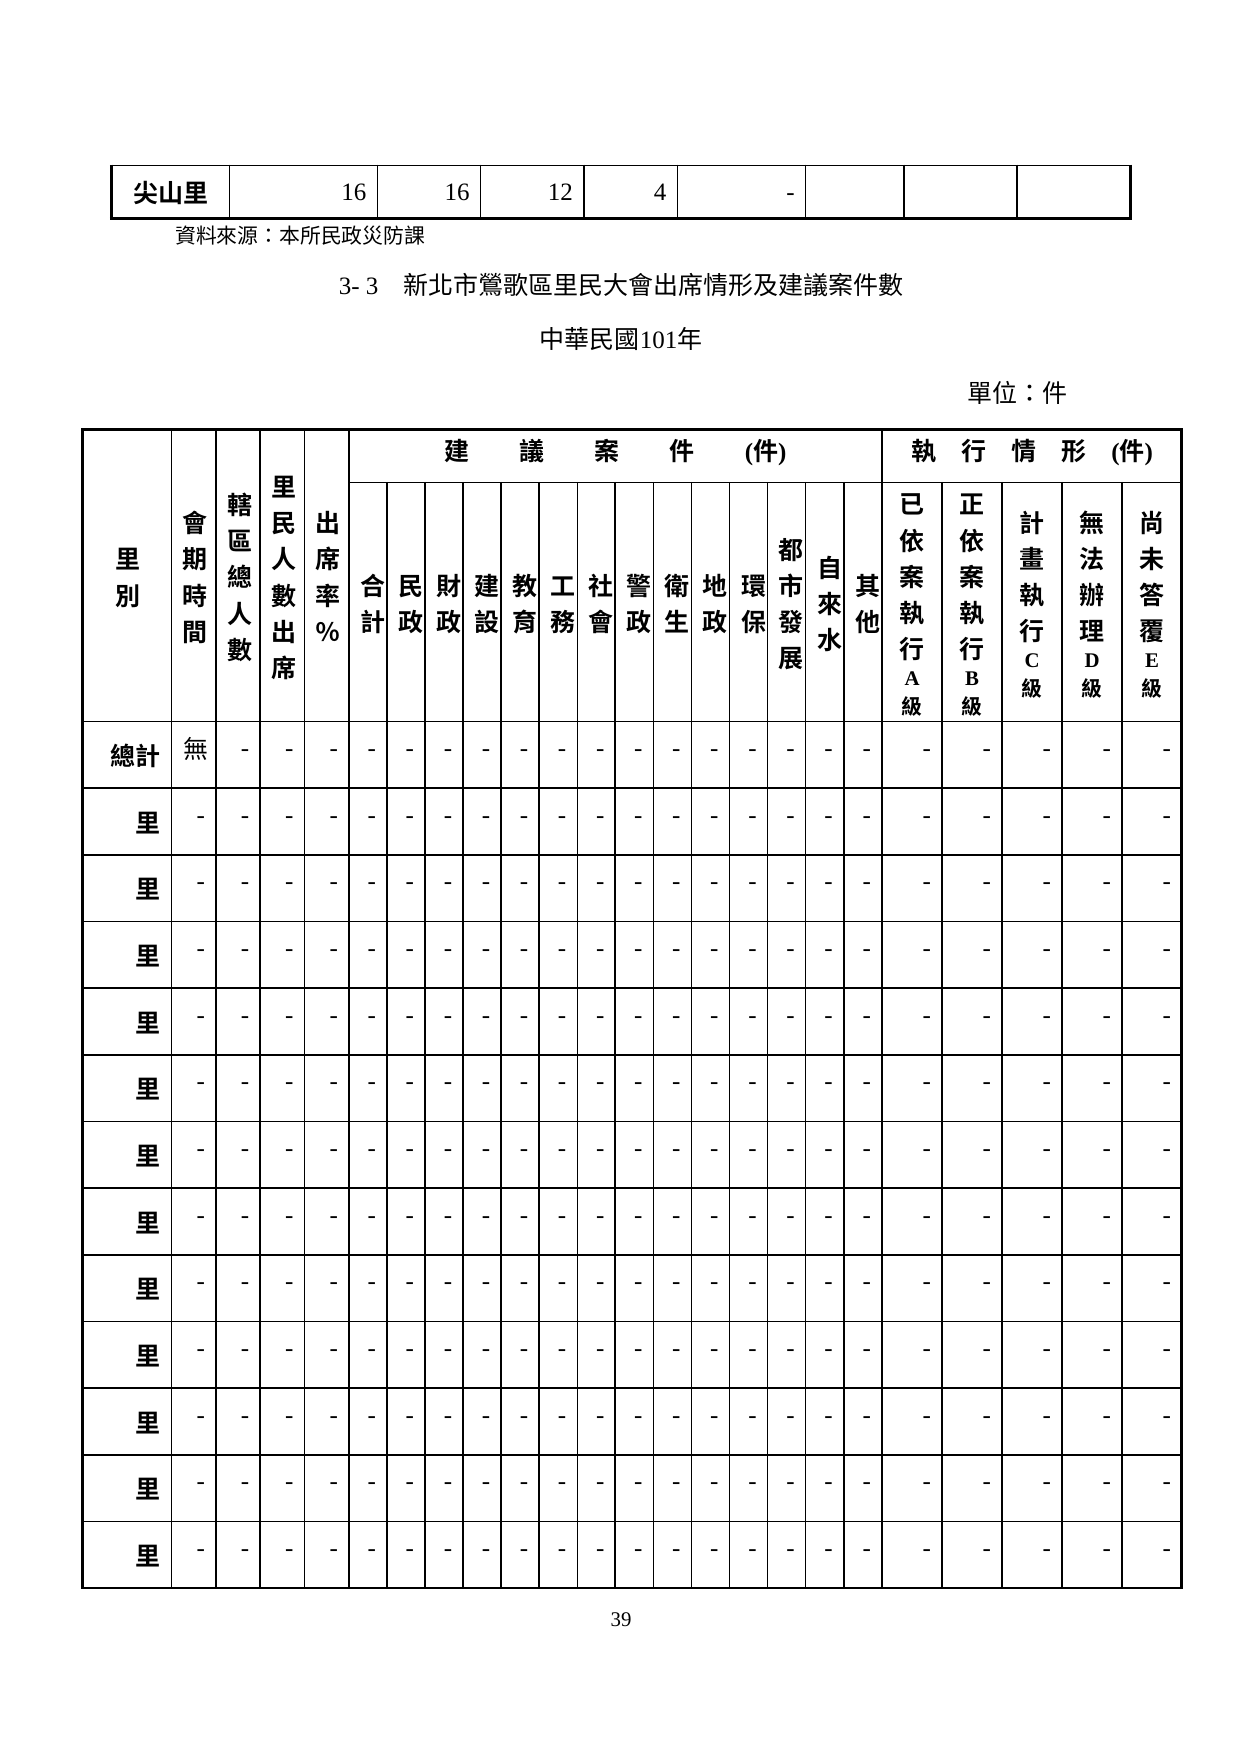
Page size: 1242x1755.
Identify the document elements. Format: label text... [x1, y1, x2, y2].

table_cell - [217, 1322, 259, 1387]
table_cell - [654, 722, 691, 787]
table_cell - [1123, 1122, 1180, 1187]
table_cell - [845, 1256, 881, 1321]
table_cell - [768, 856, 805, 921]
table_cell 財政 [426, 483, 462, 721]
table_cell - [540, 922, 577, 987]
table_cell - [845, 1389, 881, 1454]
table_cell - [426, 989, 462, 1054]
table_cell - [943, 1322, 1001, 1387]
table_cell - [943, 1256, 1001, 1321]
table_cell - [654, 989, 691, 1054]
table_cell - [261, 789, 304, 854]
table_cell - [1123, 1056, 1180, 1121]
table_cell 無法辦理 D級 [1063, 483, 1121, 721]
table_cell - [1123, 789, 1180, 854]
table_cell 民政 [388, 483, 424, 721]
table_cell - [730, 1189, 767, 1254]
table_cell - [578, 1056, 614, 1121]
table_cell - [692, 1522, 729, 1587]
table_cell - [943, 1122, 1001, 1187]
table_cell - [172, 1256, 215, 1321]
table_cell - [616, 1189, 653, 1254]
table_cell - [388, 789, 424, 854]
table_cell - [845, 1189, 881, 1254]
table_cell - [426, 1056, 462, 1121]
table_cell - [1003, 1389, 1061, 1454]
table_cell - [943, 1456, 1001, 1521]
table_cell - [1123, 1522, 1180, 1587]
table_cell - [806, 1389, 843, 1454]
table_cell - [768, 922, 805, 987]
table_cell - [943, 1056, 1001, 1121]
table_cell - [502, 1389, 538, 1454]
table_cell - [943, 856, 1001, 921]
table_cell - [464, 1256, 500, 1321]
table_cell - [806, 1456, 843, 1521]
table_cell 里 [84, 1456, 171, 1521]
table_cell - [943, 1389, 1001, 1454]
table_cell - [464, 922, 500, 987]
table_cell - [172, 856, 215, 921]
table_cell - [578, 1256, 614, 1321]
table_cell - [502, 1189, 538, 1254]
table_cell - [261, 989, 304, 1054]
table_cell - [1063, 1056, 1121, 1121]
table_cell - [730, 1256, 767, 1321]
table_cell - [464, 1456, 500, 1521]
table_cell - [806, 1122, 843, 1187]
table_cell - [305, 1189, 348, 1254]
table_cell - [388, 1056, 424, 1121]
table_cell - [1063, 1522, 1121, 1587]
table_cell - [502, 1322, 538, 1387]
table_cell 16 [378, 166, 480, 217]
table_cell - [768, 1389, 805, 1454]
table_cell - [806, 1522, 843, 1587]
table_cell - [426, 722, 462, 787]
table_cell - [261, 1056, 304, 1121]
table_cell - [806, 989, 843, 1054]
table_cell - [1003, 1322, 1061, 1387]
table_cell - [464, 1322, 500, 1387]
table_cell - [502, 1122, 538, 1187]
table_cell 已依案執行 A級 [883, 483, 941, 721]
table_cell - [464, 1189, 500, 1254]
table_cell [806, 166, 903, 217]
table_cell - [261, 1189, 304, 1254]
table_cell - [1003, 722, 1061, 787]
table_cell - [730, 722, 767, 787]
table_header 里民人數出席 [261, 431, 304, 721]
table_cell - [172, 1389, 215, 1454]
table_cell - [464, 1389, 500, 1454]
table_cell - [502, 1456, 538, 1521]
table_cell 合計 [350, 483, 386, 721]
table_cell - [261, 1122, 304, 1187]
table_cell - [388, 1522, 424, 1587]
table_cell 建設 [464, 483, 500, 721]
table_cell - [261, 1456, 304, 1521]
table_cell - [845, 722, 881, 787]
table_header 轄區總人數 [217, 431, 259, 721]
table_cell - [1123, 1189, 1180, 1254]
table_cell - [692, 922, 729, 987]
table_cell - [654, 1522, 691, 1587]
table_cell - [616, 1256, 653, 1321]
table_cell - [172, 989, 215, 1054]
table_cell 里 [84, 1389, 171, 1454]
table_cell - [350, 922, 386, 987]
table_cell - [350, 1256, 386, 1321]
table_cell - [540, 1389, 577, 1454]
table_cell - [540, 789, 577, 854]
table_cell - [540, 989, 577, 1054]
table_cell - [883, 856, 941, 921]
table_cell - [943, 722, 1001, 787]
table_cell - [616, 922, 653, 987]
table_cell - [883, 1056, 941, 1121]
table_cell - [883, 1389, 941, 1454]
table_cell - [883, 1522, 941, 1587]
table_header 建 議 案 件 (件) [350, 431, 881, 482]
table_cell - [502, 789, 538, 854]
table_cell - [388, 922, 424, 987]
table_cell - [217, 1056, 259, 1121]
table_cell - [305, 1456, 348, 1521]
table_cell - [692, 722, 729, 787]
table_cell - [1003, 1256, 1061, 1321]
table_cell - [217, 1189, 259, 1254]
table_cell - [578, 1189, 614, 1254]
table_cell 12 [481, 166, 583, 217]
table_cell 計畫執行 C級 [1003, 483, 1061, 721]
table_cell 里 [84, 856, 171, 921]
table_cell - [730, 989, 767, 1054]
table_cell - [1003, 856, 1061, 921]
table_cell - [305, 922, 348, 987]
text 單位：件 [175, 374, 1067, 410]
table_cell - [388, 722, 424, 787]
table_cell - [350, 722, 386, 787]
table_cell - [616, 1322, 653, 1387]
table_cell - [845, 789, 881, 854]
table_cell - [654, 1389, 691, 1454]
table_cell - [943, 1189, 1001, 1254]
table_cell - [261, 1322, 304, 1387]
table_cell - [217, 922, 259, 987]
table_cell - [943, 789, 1001, 854]
table_cell - [692, 1322, 729, 1387]
table_cell - [768, 722, 805, 787]
table_cell - [261, 1522, 304, 1587]
table_cell - [1063, 1122, 1121, 1187]
table_cell - [578, 1322, 614, 1387]
table_cell - [464, 1122, 500, 1187]
text 中華民國101年 [175, 319, 1067, 356]
table_cell - [654, 789, 691, 854]
table_cell 無 [172, 722, 215, 787]
table_cell - [883, 1456, 941, 1521]
table_cell 都市發展 [768, 483, 805, 721]
table_cell - [305, 1122, 348, 1187]
table_cell - [1123, 1322, 1180, 1387]
table_cell - [426, 1122, 462, 1187]
table_cell - [692, 789, 729, 854]
table_cell 地政 [692, 483, 729, 721]
table_cell - [943, 1522, 1001, 1587]
table_cell - [1003, 1056, 1061, 1121]
table_cell - [350, 989, 386, 1054]
table_cell - [730, 789, 767, 854]
table_cell - [217, 1456, 259, 1521]
table_cell - [464, 1056, 500, 1121]
table_cell 里 [84, 989, 171, 1054]
table_cell - [305, 789, 348, 854]
table_cell - [426, 1322, 462, 1387]
table_cell - [730, 1456, 767, 1521]
table_cell - [350, 1522, 386, 1587]
table_cell - [692, 1122, 729, 1187]
table_cell - [943, 922, 1001, 987]
table_cell - [305, 1056, 348, 1121]
table_cell - [464, 856, 500, 921]
table_cell - [350, 856, 386, 921]
table_cell - [806, 1056, 843, 1121]
table_cell - [172, 1522, 215, 1587]
table_cell - [806, 856, 843, 921]
table_cell - [616, 789, 653, 854]
table_cell - [578, 856, 614, 921]
table_cell - [1003, 1456, 1061, 1521]
table_cell - [350, 1189, 386, 1254]
table_cell - [1063, 722, 1121, 787]
table_cell - [845, 1322, 881, 1387]
table_cell - [217, 1522, 259, 1587]
table_cell - [540, 1056, 577, 1121]
table_cell - [305, 722, 348, 787]
table_cell - [806, 789, 843, 854]
table_cell - [172, 922, 215, 987]
table_cell - [502, 856, 538, 921]
table_cell - [172, 1189, 215, 1254]
table_cell - [540, 1456, 577, 1521]
table_cell - [388, 856, 424, 921]
table_cell - [883, 922, 941, 987]
table_cell - [578, 1389, 614, 1454]
table_cell - [692, 1389, 729, 1454]
table_cell - [540, 1522, 577, 1587]
table_cell - [883, 789, 941, 854]
table_cell - [616, 1522, 653, 1587]
table_cell - [502, 1522, 538, 1587]
table_cell - [692, 1056, 729, 1121]
table_cell - [426, 789, 462, 854]
table_cell - [502, 922, 538, 987]
table_cell - [1063, 1189, 1121, 1254]
table_cell 社會 [578, 483, 614, 721]
table_cell - [1063, 1256, 1121, 1321]
table_cell - [1123, 1456, 1180, 1521]
table_cell - [1063, 922, 1121, 987]
table_cell - [730, 1322, 767, 1387]
table_cell - [388, 1189, 424, 1254]
table_cell - [540, 1122, 577, 1187]
table_cell 其他 [845, 483, 881, 721]
table_cell - [540, 1256, 577, 1321]
table_cell - [654, 1456, 691, 1521]
table_cell - [502, 1256, 538, 1321]
table_cell - [426, 922, 462, 987]
table_cell - [616, 856, 653, 921]
table_cell - [806, 922, 843, 987]
table_cell - [730, 1522, 767, 1587]
table_cell - [350, 1389, 386, 1454]
table_cell - [350, 1322, 386, 1387]
table_cell 自來水 [806, 483, 843, 721]
table_cell - [172, 1056, 215, 1121]
table_cell - [305, 856, 348, 921]
table_cell - [172, 1456, 215, 1521]
table_cell - [654, 1322, 691, 1387]
table_cell - [654, 1256, 691, 1321]
table_cell - [845, 1122, 881, 1187]
table_cell - [1003, 1189, 1061, 1254]
table_cell - [578, 1456, 614, 1521]
table_cell - [388, 1322, 424, 1387]
table_cell - [768, 1256, 805, 1321]
table_cell - [350, 1122, 386, 1187]
table_cell - [768, 1322, 805, 1387]
table_cell - [806, 722, 843, 787]
table_cell - [768, 989, 805, 1054]
table_cell - [1003, 989, 1061, 1054]
text 3- 3 新北市鶯歌區里民大會出席情形及建議案件數 [175, 265, 1067, 301]
table_cell - [768, 1522, 805, 1587]
table_cell - [578, 1522, 614, 1587]
table_cell 警政 [616, 483, 653, 721]
table_cell - [730, 1122, 767, 1187]
table_cell - [1123, 856, 1180, 921]
table_cell - [1003, 922, 1061, 987]
table_cell - [883, 722, 941, 787]
table_cell - [261, 1389, 304, 1454]
table_cell - [1003, 789, 1061, 854]
table_header 執 行 情 形 (件) [883, 431, 1180, 482]
table_cell - [578, 722, 614, 787]
table_cell - [540, 722, 577, 787]
table_cell - [678, 166, 805, 217]
table_header 會期時間 [172, 431, 215, 721]
table_cell - [768, 789, 805, 854]
table_cell - [654, 1056, 691, 1121]
table_cell [905, 166, 1016, 217]
table_cell - [261, 856, 304, 921]
table_cell - [426, 1389, 462, 1454]
table_cell - [388, 989, 424, 1054]
table_cell - [172, 789, 215, 854]
table_cell - [1123, 1256, 1180, 1321]
table_cell - [464, 989, 500, 1054]
table_cell - [1123, 922, 1180, 987]
table_cell - [217, 1122, 259, 1187]
table_cell - [388, 1122, 424, 1187]
table_cell 總計 [84, 722, 171, 787]
table_cell - [768, 1122, 805, 1187]
table_cell - [502, 989, 538, 1054]
table_cell - [426, 1522, 462, 1587]
table_cell - [616, 989, 653, 1054]
table_cell - [217, 989, 259, 1054]
table_cell - [692, 1189, 729, 1254]
table_cell - [692, 1456, 729, 1521]
table_cell - [578, 1122, 614, 1187]
table_cell - [883, 1322, 941, 1387]
table_cell - [845, 856, 881, 921]
table_cell - [1063, 989, 1121, 1054]
text 資料來源：本所民政災防課 [175, 220, 1067, 250]
table_cell - [845, 1522, 881, 1587]
table_cell - [350, 1056, 386, 1121]
table_cell - [943, 989, 1001, 1054]
table_cell - [1123, 989, 1180, 1054]
table_cell - [806, 1256, 843, 1321]
table_cell - [502, 722, 538, 787]
table_cell 里 [84, 789, 171, 854]
table_cell - [540, 1322, 577, 1387]
table_cell - [616, 1122, 653, 1187]
table_cell - [730, 1389, 767, 1454]
table_cell - [305, 1389, 348, 1454]
table_cell - [1063, 1456, 1121, 1521]
table_cell - [616, 722, 653, 787]
table_cell - [172, 1122, 215, 1187]
table_cell - [845, 922, 881, 987]
table_cell - [1003, 1522, 1061, 1587]
table_cell - [305, 1256, 348, 1321]
table_cell - [845, 989, 881, 1054]
table_cell - [350, 789, 386, 854]
table_cell - [305, 1322, 348, 1387]
table_cell - [217, 1389, 259, 1454]
table_cell - [350, 1456, 386, 1521]
table_cell - [730, 856, 767, 921]
table_cell 里 [84, 922, 171, 987]
table_cell - [883, 1189, 941, 1254]
table_cell - [217, 722, 259, 787]
table_cell 里 [84, 1189, 171, 1254]
table_cell - [1123, 722, 1180, 787]
table_cell - [768, 1456, 805, 1521]
table_cell 尚未答覆 E級 [1123, 483, 1180, 721]
table_cell - [426, 1189, 462, 1254]
table_cell - [883, 989, 941, 1054]
table_cell 4 [585, 166, 677, 217]
table_cell - [540, 856, 577, 921]
table_cell - [426, 856, 462, 921]
table_cell - [217, 789, 259, 854]
table_cell - [883, 1256, 941, 1321]
table_cell - [305, 989, 348, 1054]
table_cell - [654, 922, 691, 987]
table_cell - [172, 1322, 215, 1387]
table_cell - [388, 1389, 424, 1454]
table_cell - [730, 1056, 767, 1121]
table_cell - [261, 1256, 304, 1321]
table_cell 教育 [502, 483, 538, 721]
table_cell - [464, 722, 500, 787]
table_cell [1018, 166, 1129, 217]
table_cell - [1063, 1322, 1121, 1387]
table_cell - [730, 922, 767, 987]
table_cell - [1123, 1389, 1180, 1454]
table_cell - [692, 856, 729, 921]
table_cell - [578, 989, 614, 1054]
table_cell - [616, 1456, 653, 1521]
table_cell - [217, 856, 259, 921]
table_cell - [578, 789, 614, 854]
table_cell - [464, 1522, 500, 1587]
table_cell 尖山里 [113, 166, 229, 217]
table_cell - [806, 1322, 843, 1387]
table_cell - [1003, 1122, 1061, 1187]
table_cell - [305, 1522, 348, 1587]
table_cell - [1063, 1389, 1121, 1454]
table_cell - [692, 1256, 729, 1321]
table_cell - [217, 1256, 259, 1321]
table_cell - [654, 856, 691, 921]
table_cell 里 [84, 1056, 171, 1121]
table_header 里 別 [84, 431, 171, 721]
table_cell - [806, 1189, 843, 1254]
table_cell - [261, 722, 304, 787]
table_cell - [616, 1056, 653, 1121]
table_cell - [540, 1189, 577, 1254]
table_cell 16 [230, 166, 377, 217]
table_cell - [768, 1189, 805, 1254]
table_cell 里 [84, 1522, 171, 1587]
table_cell 正依案執行 B級 [943, 483, 1001, 721]
table_cell 衛生 [654, 483, 691, 721]
table_cell - [1063, 789, 1121, 854]
table_cell - [654, 1122, 691, 1187]
table_cell 環保 [730, 483, 767, 721]
table_cell - [692, 989, 729, 1054]
table_cell - [426, 1256, 462, 1321]
table_cell - [388, 1456, 424, 1521]
table_cell 里 [84, 1256, 171, 1321]
table_cell 里 [84, 1122, 171, 1187]
table_cell - [502, 1056, 538, 1121]
table_cell 里 [84, 1322, 171, 1387]
table_cell - [845, 1056, 881, 1121]
table_cell - [261, 922, 304, 987]
table_cell - [654, 1189, 691, 1254]
table_cell - [883, 1122, 941, 1187]
table_cell - [768, 1056, 805, 1121]
table_cell - [578, 922, 614, 987]
table_cell - [388, 1256, 424, 1321]
table_cell - [1063, 856, 1121, 921]
table_cell - [464, 789, 500, 854]
table_header 出席率％ [305, 431, 348, 721]
table_cell 工務 [540, 483, 577, 721]
table_cell - [845, 1456, 881, 1521]
table_cell - [426, 1456, 462, 1521]
table_cell - [616, 1389, 653, 1454]
